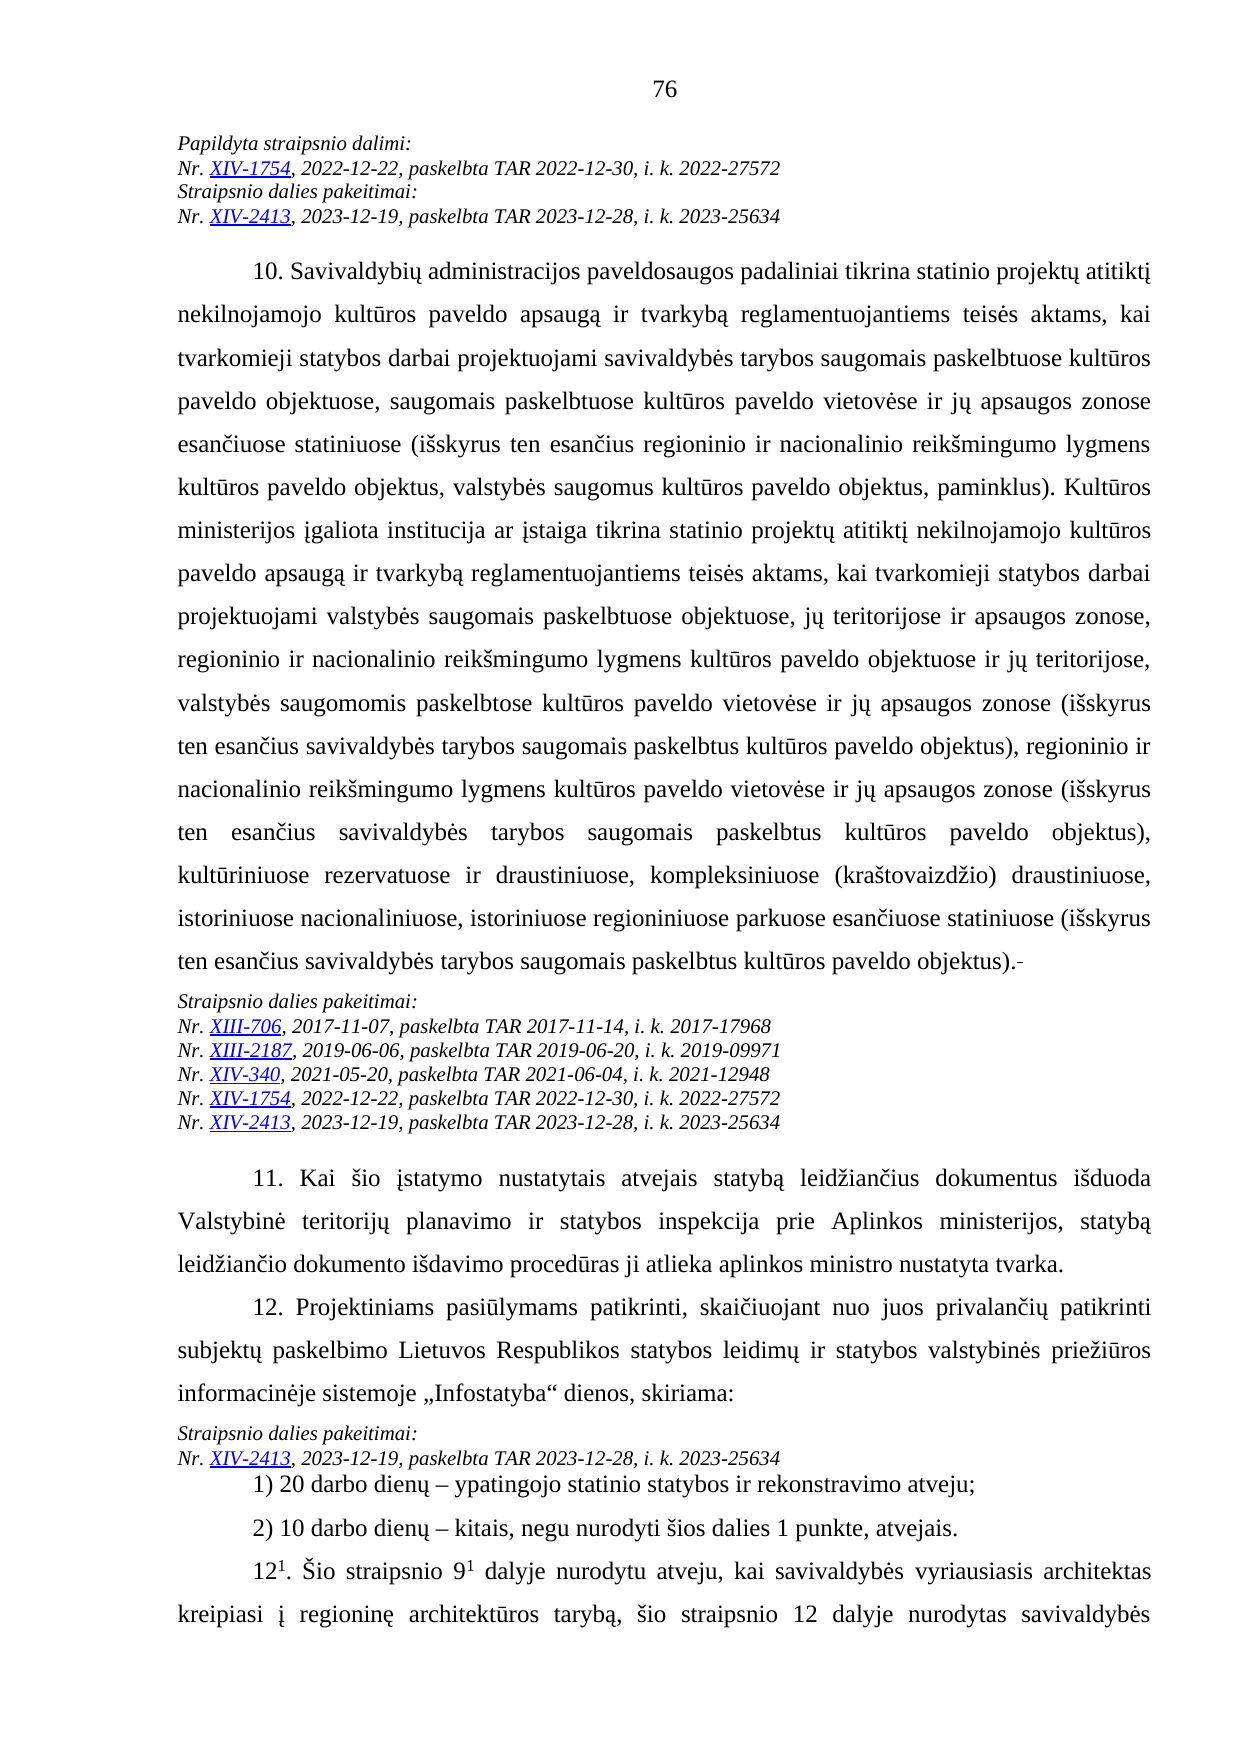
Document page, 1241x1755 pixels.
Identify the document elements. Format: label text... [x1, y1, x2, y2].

text Straipsnio dalies pakeitimai: [177, 989, 1152, 1013]
text Nr. XIV-2413, 2023-12-19, paskelbta TAR 2023-12-28, i. k. 2023-25634 [177, 1110, 1152, 1134]
text Nr. XIII-706, 2017-11-07, paskelbta TAR 2017-11-14, i. k. 2017-17968 [177, 1013, 1152, 1038]
text Nr. XIV-2413, 2023-12-19, paskelbta TAR 2023-12-28, i. k. 2023-25634 [177, 203, 1152, 228]
text 10. Savivaldybių administracijos paveldosaugos padaliniai tikrina statinio projektų atitiktį nekilnojamojo kultūros paveldo apsaugą ir tvarkybą reglamentuojantiems teisės aktams, kai tvarkomieji statybos darbai projektuojami savivaldybės tarybos saugomais paskelbtuose kultūros paveldo objektuose, saugomais paskelbtuose kultūros paveldo vietovėse ir jų apsaugos zonose esančiuose statiniuose (išskyrus ten esančius regioninio ir nacionalinio reikšmingumo lygmens kultūros paveldo objektus, valstybės saugomus kultūros paveldo objektus, paminklus). Kultūros ministerijos įgaliota institucija ar įstaiga tikrina statinio projektų atitiktį nekilnojamojo kultūros paveldo apsaugą ir tvarkybą reglamentuojantiems teisės aktams, kai tvarkomieji statybos darbai projektuojami valstybės saugomais paskelbtuose objektuose, jų teritorijose ir apsaugos zonose, regioninio ir nacionalinio reikšmingumo lygmens kultūros paveldo objektuose ir jų teritorijose, valstybės saugomomis paskelbtose kultūros paveldo vietovėse ir jų apsaugos zonose (išskyrus ten esančius savivaldybės tarybos saugomais paskelbtus kultūros paveldo objektus), regioninio ir nacionalinio reikšmingumo lygmens kultūros paveldo vietovėse ir jų apsaugos zonose (išskyrus ten esančius savivaldybės tarybos saugomais paskelbtus kultūros paveldo objektus), kultūriniuose rezervatuose ir draustiniuose, kompleksiniuose (kraštovaizdžio) draustiniuose, istoriniuose nacionaliniuose, istoriniuose regioniniuose parkuose esančiuose statiniuose (išskyrus ten esančius savivaldybės tarybos saugomais paskelbtus kultūros paveldo objektus). [177, 256, 1152, 975]
text 121. Šio straipsnio 91 dalyje nurodytu atveju, kai savivaldybės vyriausiasis architektas kreipiasi į regioninę architektūros tarybą, šio straipsnio 12 dalyje nurodytas savivaldybės [177, 1556, 1152, 1628]
text 11. Kai šio įstatymo nustatytais atvejais statybą leidžiančius dokumentus išduoda Valstybinė teritorijų planavimo ir statybos inspekcija prie Aplinkos ministerijos, statybą leidžiančio dokumento išdavimo procedūras ji atlieka aplinkos ministro nustatyta tvarka. [177, 1163, 1152, 1278]
text Nr. XIV-1754, 2022-12-22, paskelbta TAR 2022-12-30, i. k. 2022-27572 [177, 1086, 1152, 1110]
text Straipsnio dalies pakeitimai: [177, 179, 1152, 203]
text Nr. XIV-2413, 2023-12-19, paskelbta TAR 2023-12-28, i. k. 2023-25634 [177, 1445, 1152, 1469]
text Nr. XIV-1754, 2022-12-22, paskelbta TAR 2022-12-30, i. k. 2022-27572 [177, 155, 1152, 179]
text 1) 20 darbo dienų – ypatingojo statinio statybos ir rekonstravimo atveju; [177, 1469, 1152, 1498]
text 2) 10 darbo dienų – kitais, negu nurodyti šios dalies 1 punkte, atvejais. [177, 1513, 1152, 1541]
text 12. Projektiniams pasiūlymams patikrinti, skaičiuojant nuo juos privalančių patikrinti subjektų paskelbimo Lietuvos Respublikos statybos leidimų ir statybos valstybinės priežiūros informacinėje sistemoje „Infostatyba“ dienos, skiriama: [177, 1292, 1152, 1407]
text Papildyta straipsnio dalimi: [177, 131, 1152, 155]
text Straipsnio dalies pakeitimai: [177, 1421, 1152, 1445]
text Nr. XIV-340, 2021-05-20, paskelbta TAR 2021-06-04, i. k. 2021-12948 [177, 1062, 1152, 1086]
text Nr. XIII-2187, 2019-06-06, paskelbta TAR 2019-06-20, i. k. 2019-09971 [177, 1038, 1152, 1062]
